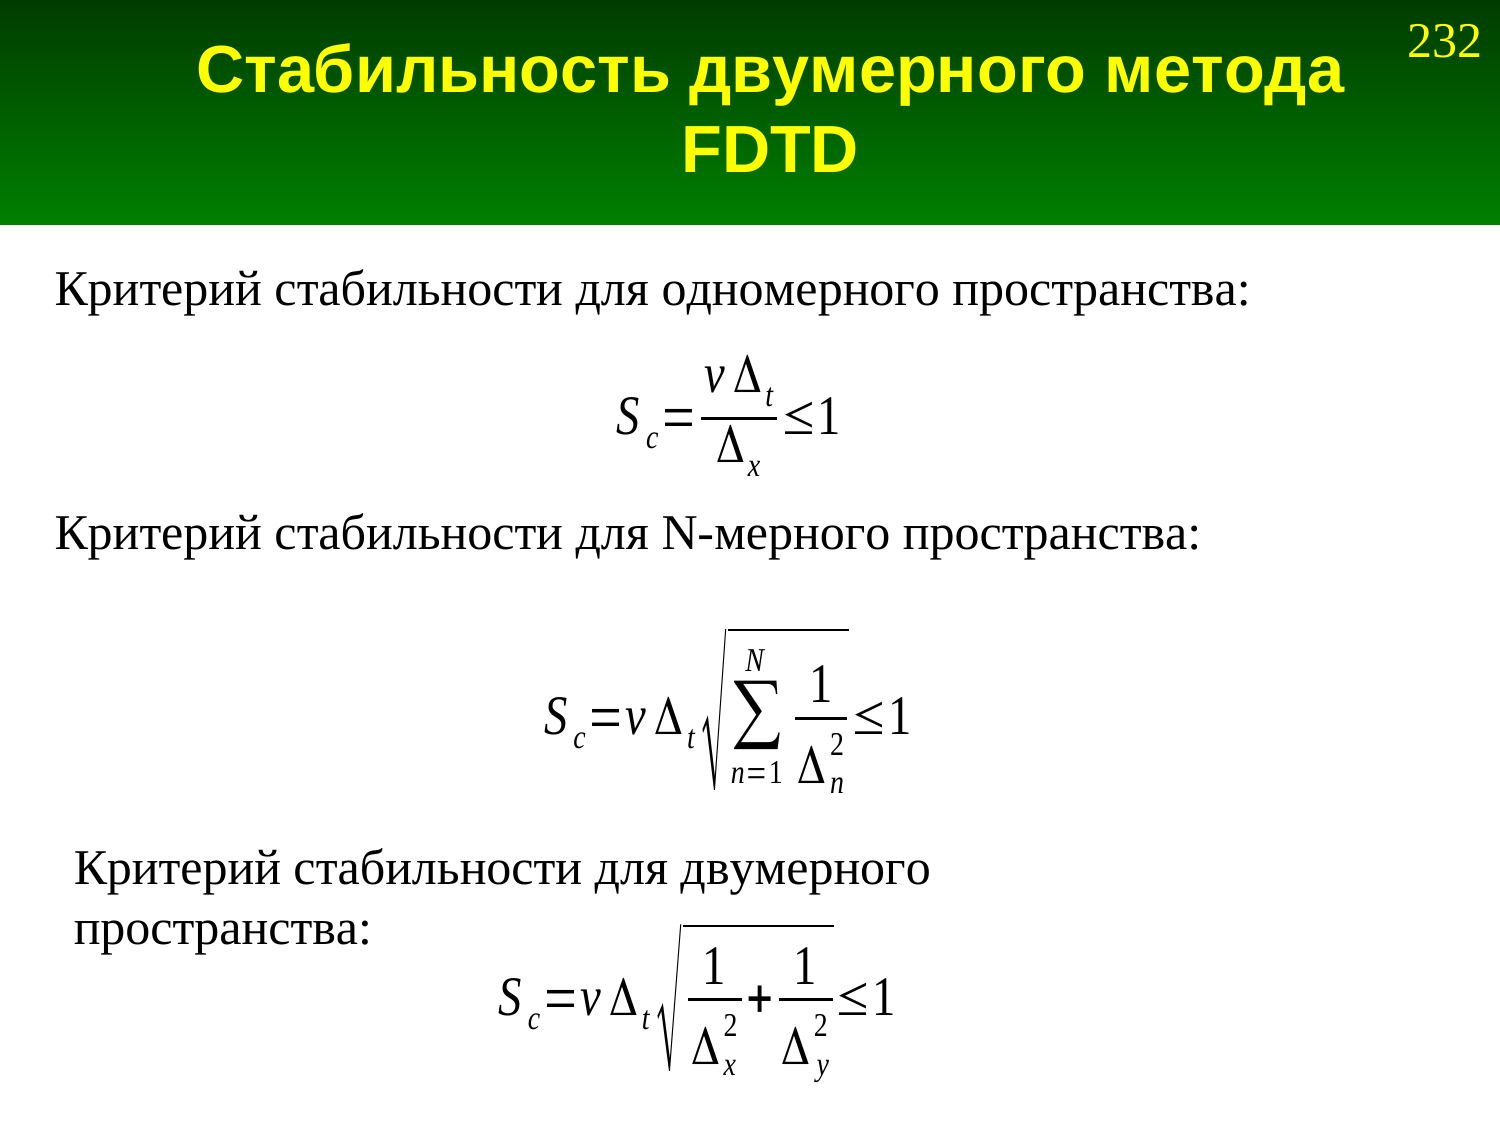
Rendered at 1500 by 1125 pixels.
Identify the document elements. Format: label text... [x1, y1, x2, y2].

text_box Критерий стабильности для двумерного пространства: [59, 826, 1255, 902]
text_box Критерий стабильности для N-мерного пространства: [39, 492, 1218, 567]
chart [602, 343, 853, 485]
chart [529, 625, 924, 803]
text_box Критерий стабильности для одномерного пространства: [39, 248, 1265, 323]
title Стабильность двумерного метода FDTD [100, 7, 1441, 204]
chart [484, 921, 908, 1085]
